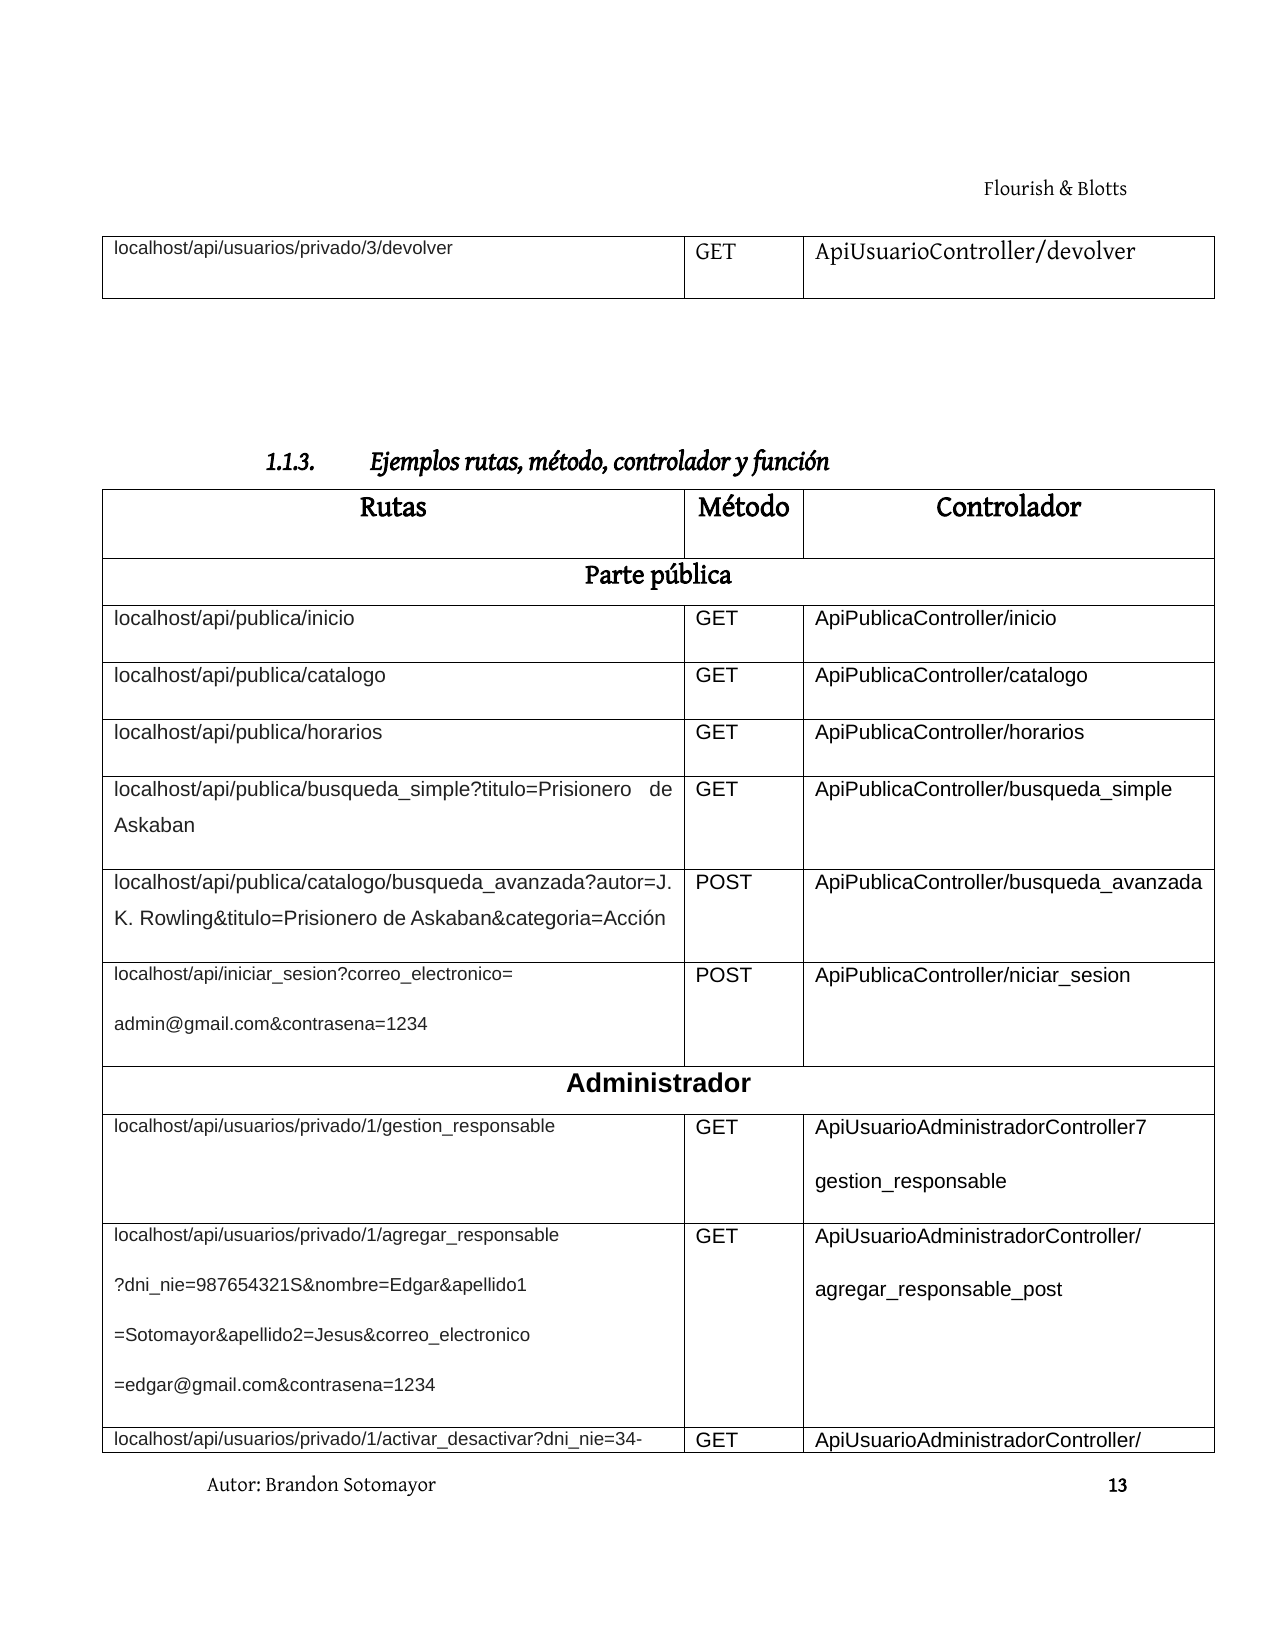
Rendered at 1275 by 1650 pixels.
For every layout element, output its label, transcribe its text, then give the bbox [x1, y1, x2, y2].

table_header Método [685, 490, 803, 558]
table_cell POST [685, 870, 803, 962]
table_cell localhost/api/usuarios/privado/1/gestion_responsable [103, 1115, 684, 1222]
table_cell ApiPublicaController/busqueda_avanzada [804, 870, 1214, 962]
table_cell GET [685, 777, 803, 869]
table_cell localhost/api/iniciar_sesion?correo_electronico= admin@gmail.com&contrasena=1234 [103, 963, 684, 1066]
table_cell POST [685, 963, 803, 1066]
table_cell GET [685, 720, 803, 776]
table_cell GET [685, 663, 803, 719]
table_cell localhost/api/usuarios/privado/1/agregar_responsable ?dni_nie=987654321S&nombre=Edgar&apellido1 =Sotomayor&apellido2=Jesus&correo_electronico =edgar@gmail.com&contrasena=1234 [103, 1224, 684, 1427]
table_cell localhost/api/publica/catalogo [103, 663, 684, 719]
table_cell localhost/api/publica/inicio [103, 606, 684, 662]
list Ejemplos rutas, método, controlador y función [266, 446, 1127, 477]
table_cell localhost/api/usuarios/privado/1/activar_desactivar?dni_nie=34- [103, 1428, 684, 1452]
table_cell ApiPublicaController/busqueda_simple [804, 777, 1214, 869]
table_cell ApiPublicaController/niciar_sesion [804, 963, 1214, 1066]
table_cell GET [685, 1115, 803, 1222]
table_cell Parte pública [103, 559, 1214, 605]
table_header Controlador [804, 490, 1214, 558]
table_header Rutas [103, 490, 684, 558]
table_cell ApiUsuarioAdministradorController7 gestion_responsable [804, 1115, 1214, 1222]
table_cell ApiPublicaController/inicio [804, 606, 1214, 662]
table_cell GET [685, 237, 803, 298]
table_cell ApiPublicaController/horarios [804, 720, 1214, 776]
table_cell GET [685, 606, 803, 662]
table_cell localhost/api/publica/horarios [103, 720, 684, 776]
table_cell Administrador [103, 1067, 1214, 1114]
table_cell localhost/api/usuarios/privado/3/devolver [103, 237, 684, 298]
table_cell GET [685, 1224, 803, 1427]
table_cell ApiUsuarioController/devolver [804, 237, 1214, 298]
table_cell localhost/api/publica/catalogo/busqueda_avanzada?autor=J. K. Rowling&titulo=Prisionero de Askaban&categoria=Acción [103, 870, 684, 962]
table_cell ApiUsuarioAdministradorController/ [804, 1428, 1214, 1452]
table_cell localhost/api/publica/busqueda_simple?titulo=Prisionero de Askaban [103, 777, 684, 869]
table_cell GET [685, 1428, 803, 1452]
table_cell ApiUsuarioAdministradorController/ agregar_responsable_post [804, 1224, 1214, 1427]
table_cell ApiPublicaController/catalogo [804, 663, 1214, 719]
